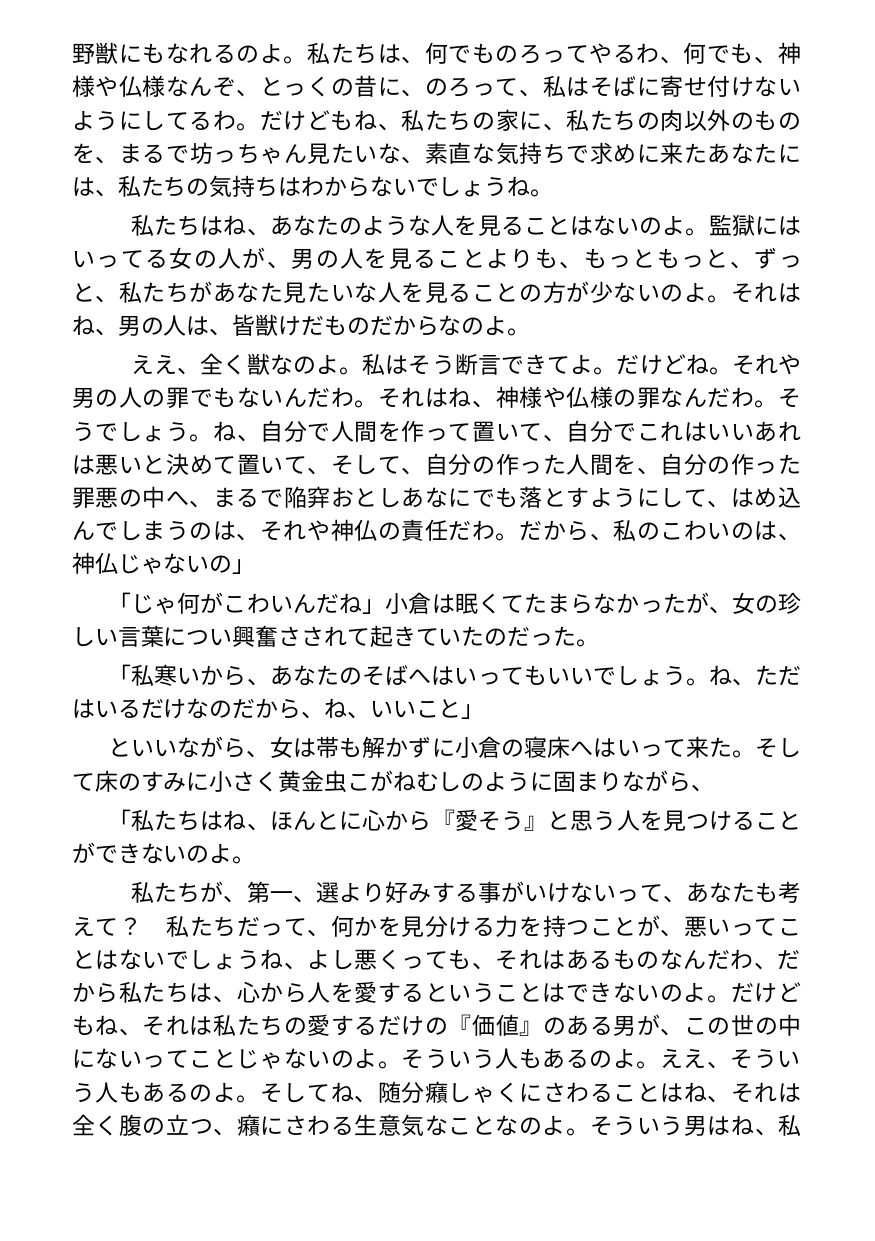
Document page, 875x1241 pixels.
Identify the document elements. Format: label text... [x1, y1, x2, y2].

text といいながら、女は帯も解かずに小倉の寝床へはいって来た。そして床のすみに小さく黄金虫こがねむしのように固まりながら、 [72, 730, 802, 797]
text 私たちが、第一、選より好みする事がいけないって、あなたも考えて？ 私たちだって、何かを見分ける力を持つことが、悪いってことはないでしょうね、よし悪くっても、それはあるものなんだわ、だから私たちは、心から人を愛するということはできないのよ。だけどもね、それは私たちの愛するだけの『価値』のある男が、この世の中にないってことじゃないのよ。そういう人もあるのよ。ええ、そういう人もあるのよ。そしてね、随分癪しゃくにさわることはね、それは全く腹の立つ、癪にさわる生意気なことなのよ。そういう男はね、私 [72, 875, 802, 1141]
text 「じゃ何がこわいんだね」小倉は眠くてたまらなかったが、女の珍しい言葉につい興奮さされて起きていたのだった。 [72, 586, 802, 652]
text 「私たちはね、ほんとに心から『愛そう』と思う人を見つけることができないのよ。 [72, 803, 802, 869]
text ええ、全く獣なのよ。私はそう断言できてよ。だけどね。それや男の人の罪でもないんだわ。それはね、神様や仏様の罪なんだわ。そうでしょう。ね、自分で人間を作って置いて、自分でこれはいいあれは悪いと決めて置いて、そして、自分の作った人間を、自分の作った罪悪の中へ、まるで陥穽おとしあなにでも落とすようにして、はめ込んでしまうのは、それや神仏の責任だわ。だから、私のこわいのは、神仏じゃないの」 [72, 347, 802, 579]
text 野獣にもなれるのよ。私たちは、何でものろってやるわ、何でも、神様や仏様なんぞ、とっくの昔に、のろって、私はそばに寄せ付けないようにしてるわ。だけどもね、私たちの家に、私たちの肉以外のものを、まるで坊っちゃん見たいな、素直な気持ちで求めに来たあなたには、私たちの気持ちはわからないでしょうね。 [72, 36, 802, 202]
text 私たちはね、あなたのような人を見ることはないのよ。監獄にはいってる女の人が、男の人を見ることよりも、もっともっと、ずっと、私たちがあなた見たいな人を見ることの方が少ないのよ。それはね、男の人は、皆獣けだものだからなのよ。 [72, 208, 802, 341]
text 「私寒いから、あなたのそばへはいってもいいでしょう。ね、ただはいるだけなのだから、ね、いいこと」 [72, 658, 802, 724]
